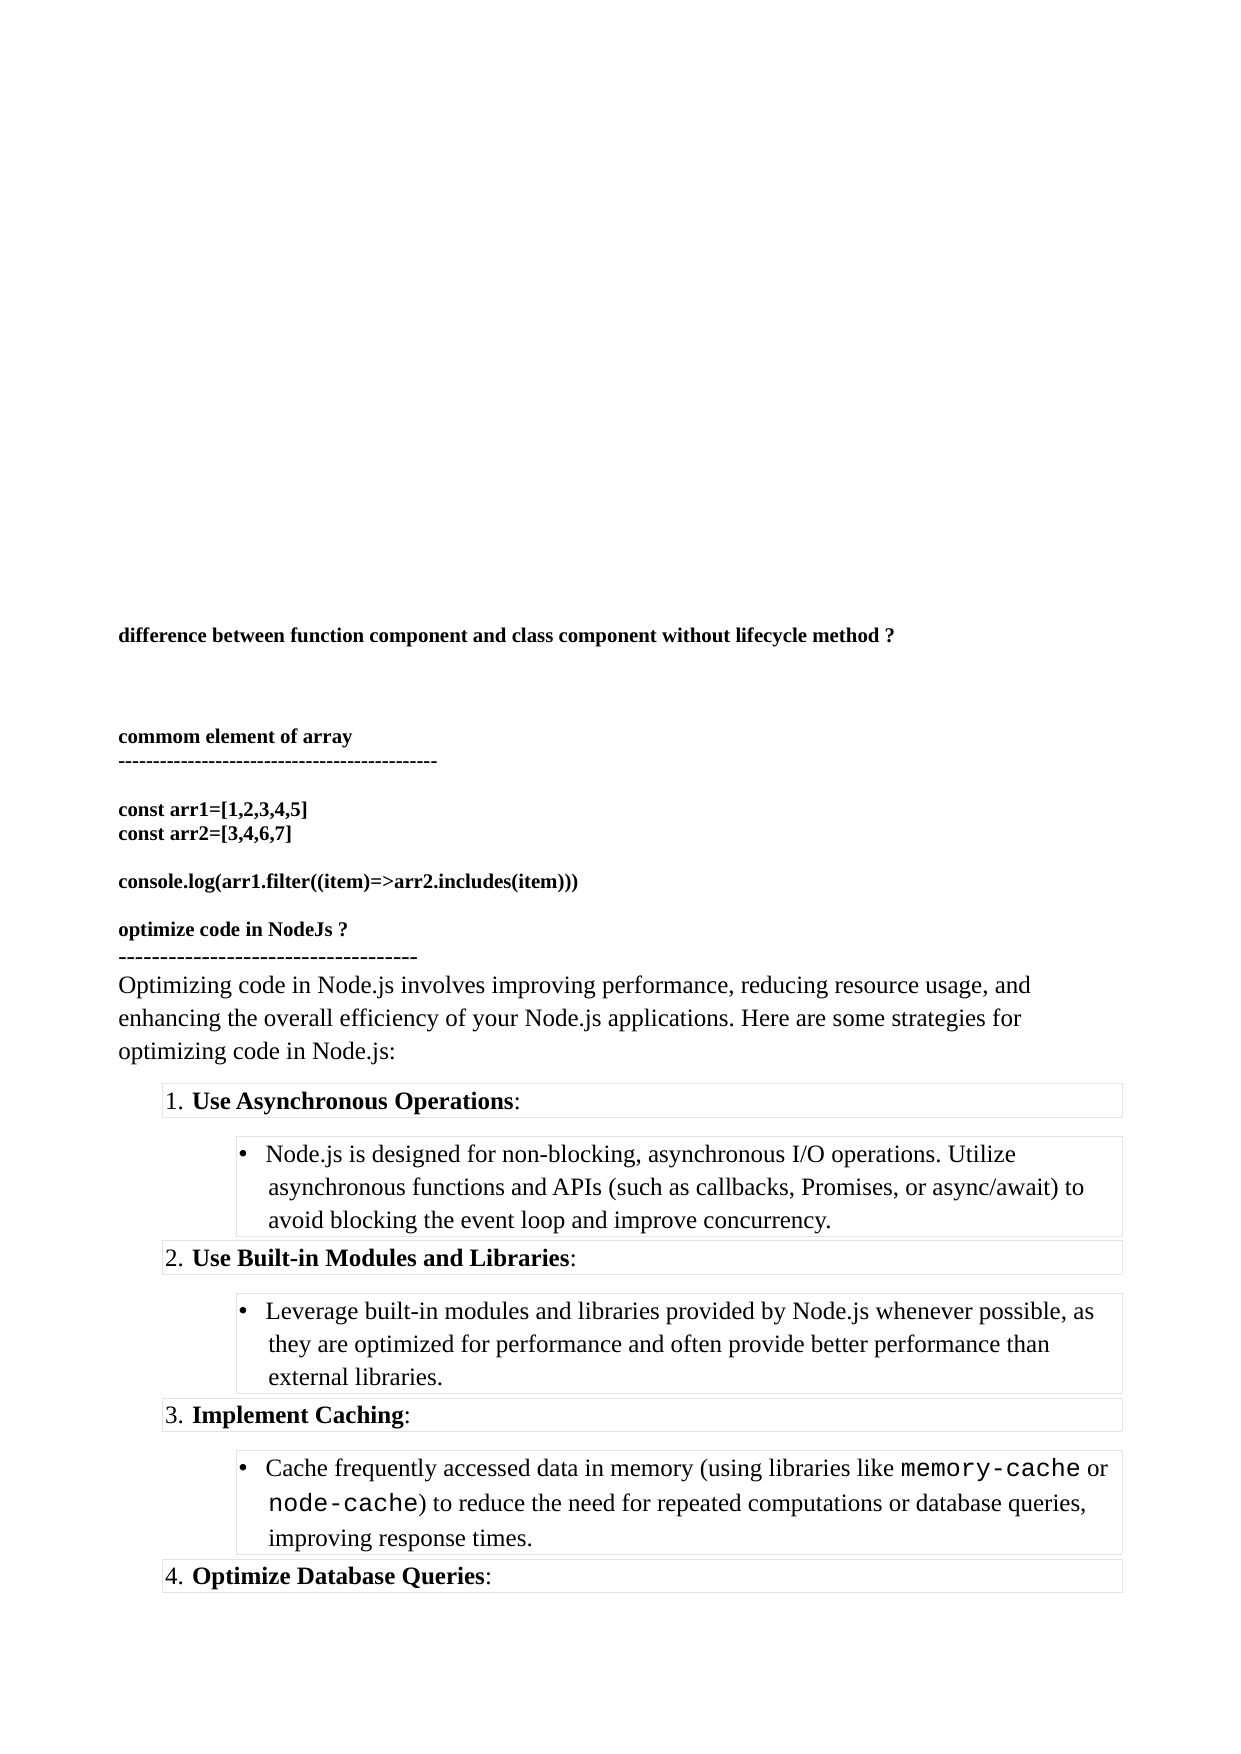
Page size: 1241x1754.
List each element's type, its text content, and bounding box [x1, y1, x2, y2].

text const arr1=[1,2,3,4,5] [118, 797, 1122, 821]
list Cache frequently accessed data in memory (using libraries like memory-cache or node-cache) to reduce the need for repeated computations or database queries, improving response times. [237, 1451, 1122, 1554]
text Optimizing code in Node.js involves improving performance, reducing resource usage, and enhancing the overall efficiency of your Node.js applications. Here are some strategies for optimizing code in Node.js: [118, 970, 1122, 1064]
text difference between function component and class component without lifecycle method ? [118, 623, 1122, 647]
text optimize code in NodeJs ? [118, 917, 1122, 941]
list Use Built-in Modules and Libraries: [163, 1241, 1122, 1274]
text ---------------------------------------------- [118, 748, 1122, 772]
list Node.js is designed for non-blocking, asynchronous I/O operations. Utilize asynchronous functions and APIs (such as callbacks, Promises, or async/await) to avoid blocking the event loop and improve concurrency. [237, 1137, 1122, 1236]
text console.log(arr1.filter((item)=>arr2.includes(item))) [118, 869, 1122, 893]
text const arr2=[3,4,6,7] [118, 821, 1122, 845]
list Leverage built-in modules and libraries provided by Node.js whenever possible, as they are optimized for performance and often provide better performance than external libraries. [237, 1294, 1122, 1393]
list Optimize Database Queries: [163, 1560, 1122, 1592]
list Use Asynchronous Operations: [163, 1084, 1122, 1117]
text ------------------------------------ [118, 941, 1122, 970]
list Implement Caching: [163, 1399, 1122, 1431]
text commom element of array [118, 724, 1122, 748]
